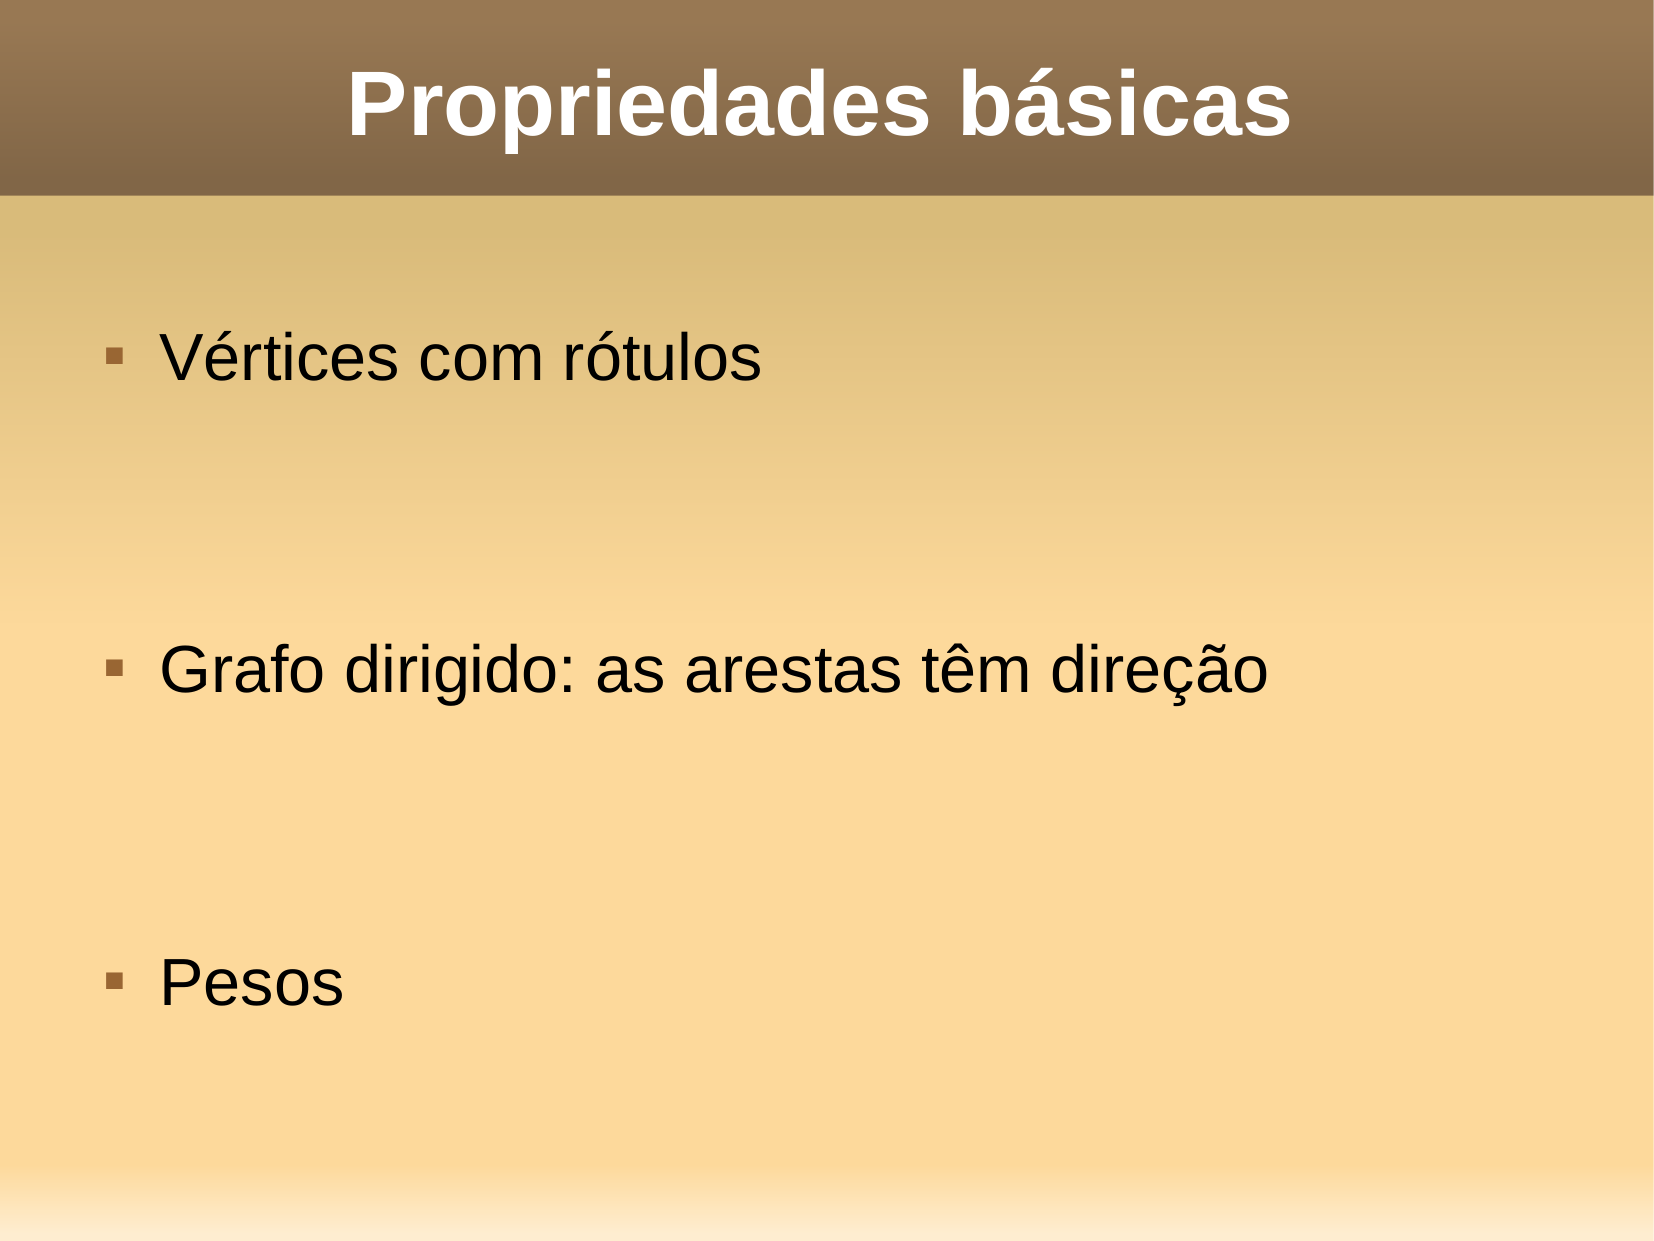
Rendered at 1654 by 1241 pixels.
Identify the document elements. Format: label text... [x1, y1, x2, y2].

title Propriedades básicas [76, 0, 1565, 208]
picture [0, 0, 1654, 1241]
list Vértices com rótulos Grafo dirigido: as arestas têm direção Pesos [88, 319, 1625, 1020]
